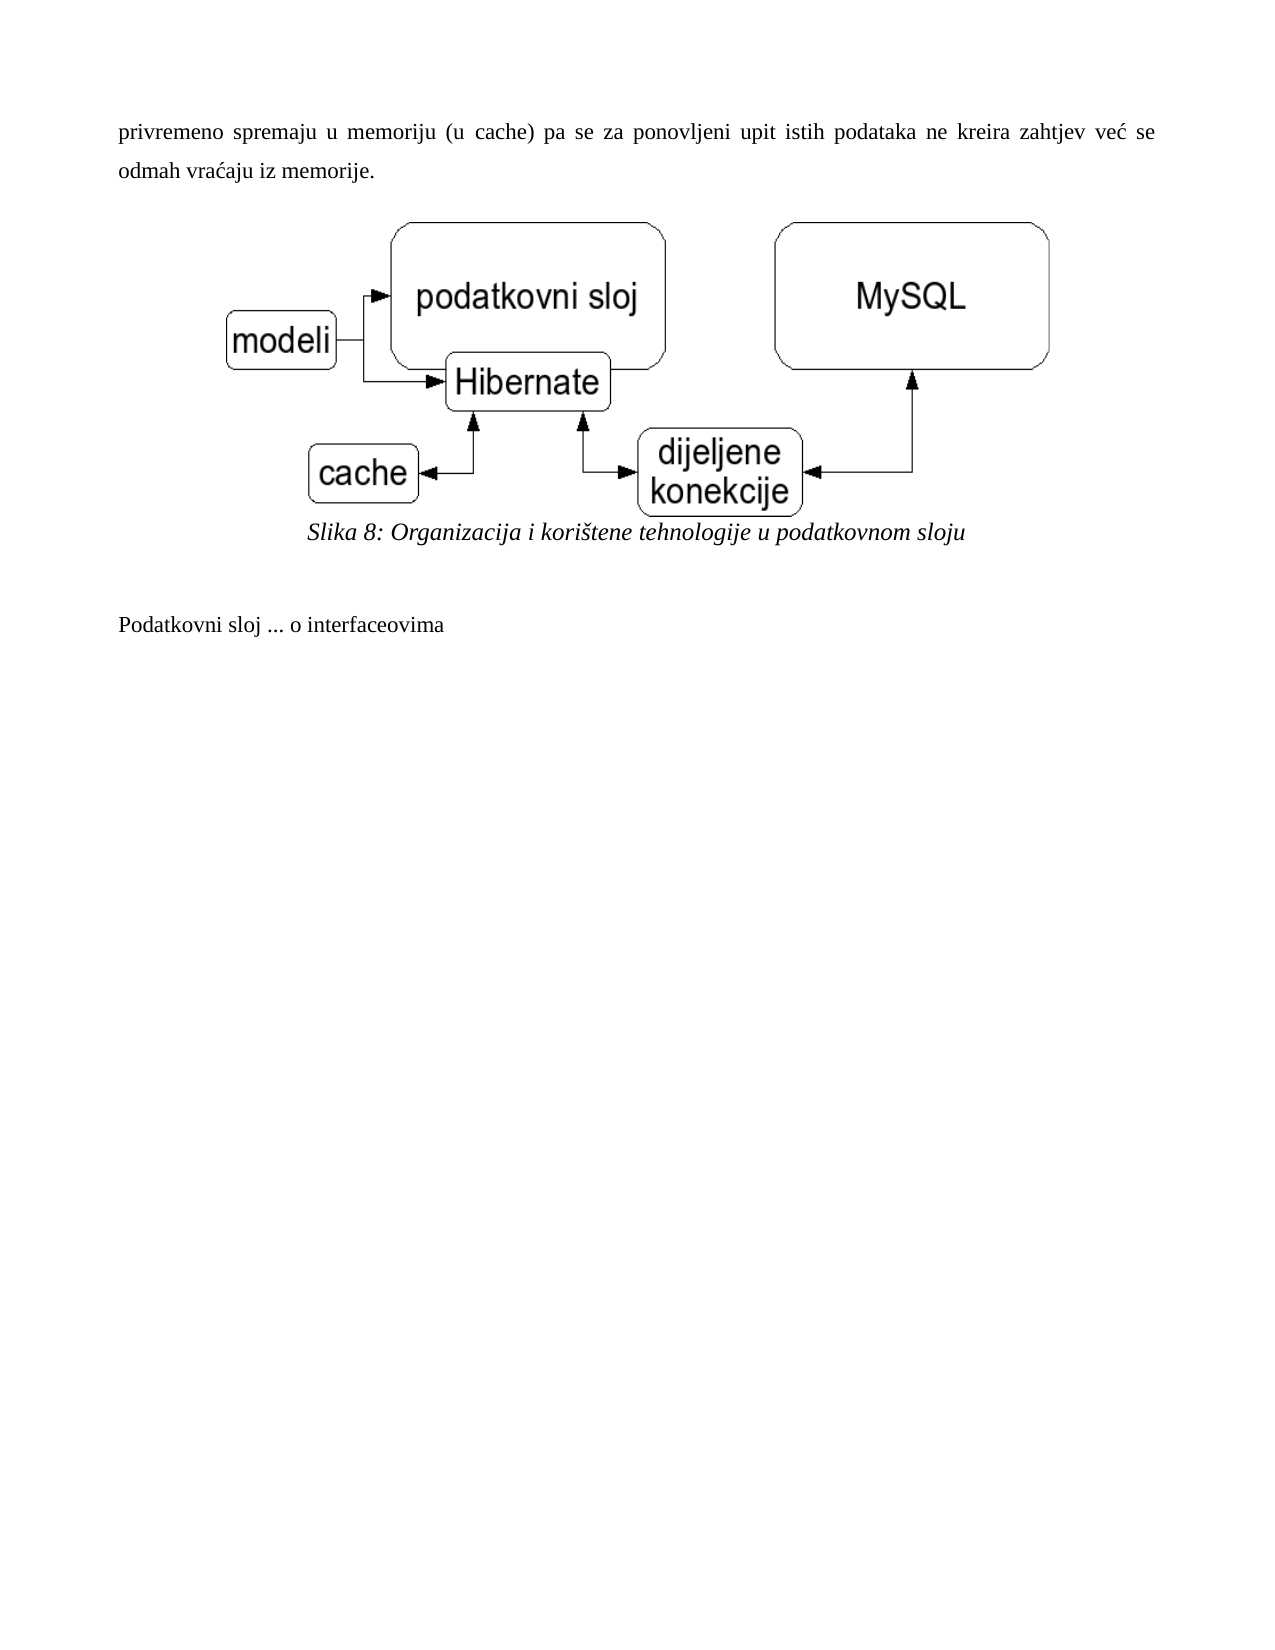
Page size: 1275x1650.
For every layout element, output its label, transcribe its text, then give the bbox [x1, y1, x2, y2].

picture [226, 222, 1050, 517]
text Podatkovni sloj ... o interfaceovima [118, 611, 1157, 637]
text Slika 8: Organizacija i korištene tehnologije u podatkovnom sloju [226, 517, 1049, 546]
text privremeno spremaju u memoriju (u cache) pa se za ponovljeni upit istih podataka ne kreira zahtjev već se odmah vraćaju iz memorije. [118, 118, 1157, 184]
